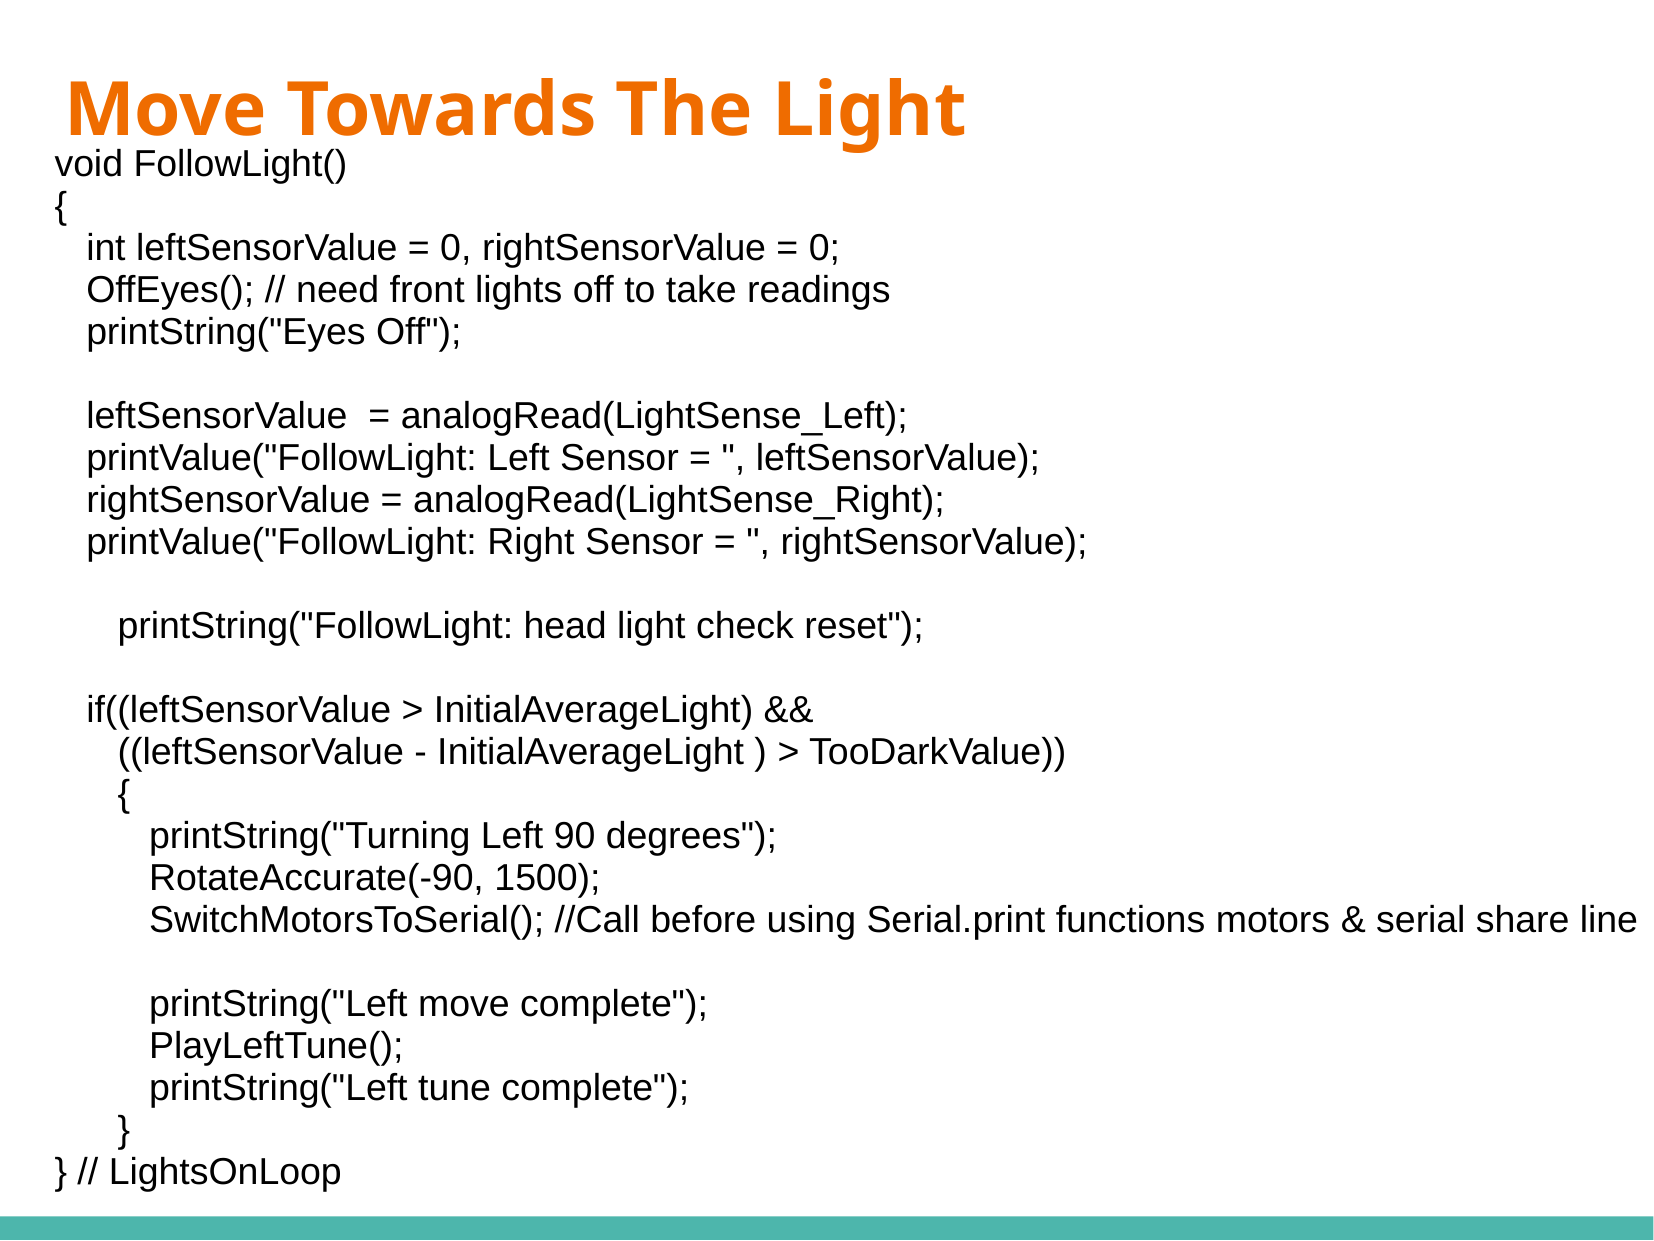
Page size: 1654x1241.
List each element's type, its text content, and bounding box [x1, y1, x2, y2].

title Move Towards The Light [49, 45, 1591, 135]
text_box void FollowLight() { int leftSensorValue = 0, rightSensorValue = 0; OffEyes(); // need front lights off to take readings printString("Eyes Off"); leftSensorValue = analogRead(LightSense_Left); printValue("FollowLight: Left Sensor = ", leftSensorValue); rightSensorValue = analogRead(LightSense_Right); printValue("FollowLight: Right Sensor = ", rightSensorValue); printString("FollowLight: head light check reset"); if((leftSensorValue > InitialAverageLight) && ((leftSensorValue - InitialAverageLight ) > TooDarkValue)) { printString("Turning Left 90 degrees"); RotateAccurate(-90, 1500); SwitchMotorsToSerial(); //Call before using Serial.print functions motors & serial share line printString("Left move complete"); PlayLeftTune(); printString("Left tune complete"); } } // LightsOnLoop [39, 135, 1654, 1201]
